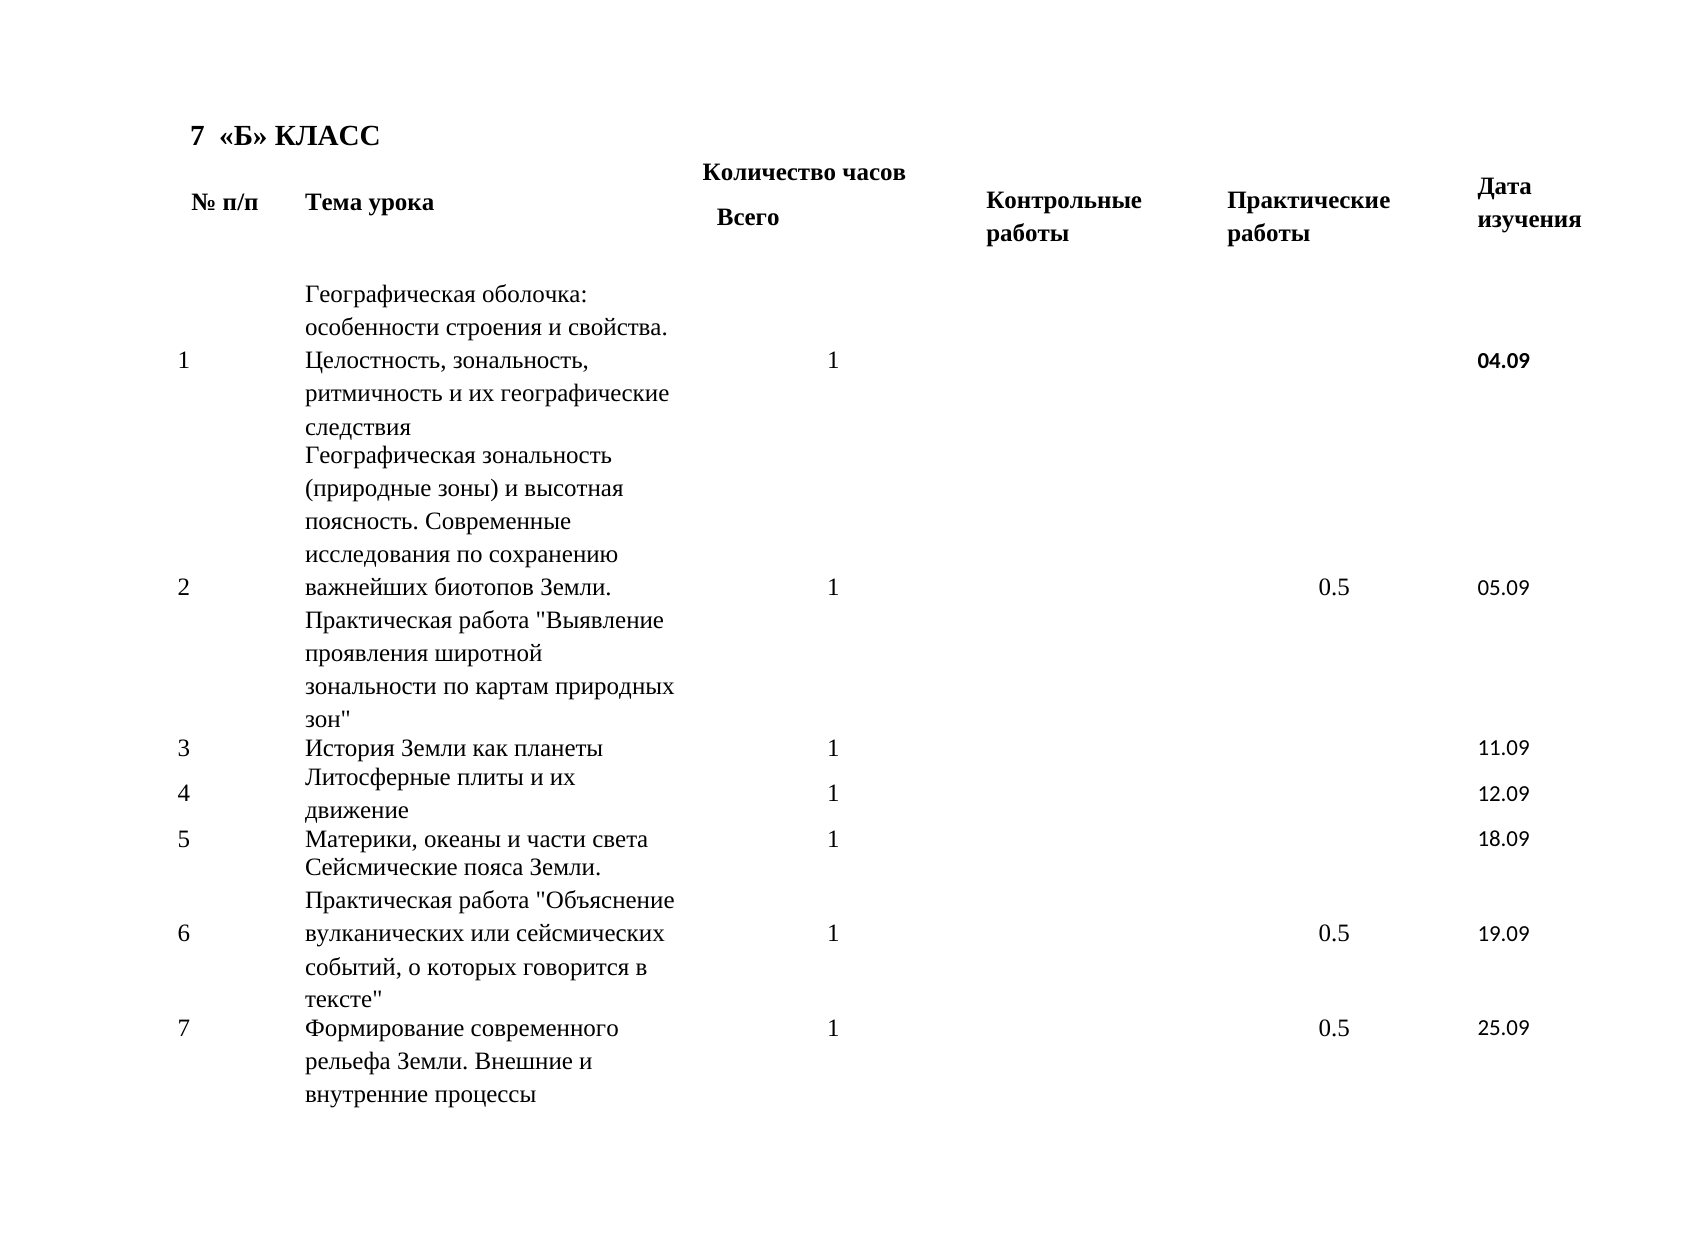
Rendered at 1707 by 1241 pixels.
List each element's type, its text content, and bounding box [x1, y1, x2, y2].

table_cell 1 [166, 280, 279, 440]
table_cell Контрольные работы [961, 185, 1202, 279]
table_cell Материки, океаны и части света [280, 824, 691, 852]
table_cell 05.09 [1452, 440, 1628, 733]
table_cell [961, 280, 1202, 440]
table_cell 1 [691, 733, 961, 762]
table_cell Географическая зональность (природные зоны) и высотная поясность. Современные исследования по сохранению важнейших биотопов Земли. Практическая работа "Выявление проявления широтной зональности по картам природных зон" [280, 440, 691, 733]
table_cell 0.5 [1202, 440, 1452, 733]
table_cell 1 [691, 824, 961, 852]
table_cell 5 [166, 824, 279, 852]
table_cell 11.09 [1452, 733, 1628, 762]
table_cell [961, 1013, 1202, 1108]
table_cell 1 [691, 280, 961, 440]
table_cell [1202, 733, 1452, 762]
table_cell 0.5 [1202, 1013, 1452, 1108]
table_cell История Земли как планеты [280, 733, 691, 762]
table_cell Формирование современного рельефа Земли. Внешние и внутренние процессы [280, 1013, 691, 1108]
table_cell 6 [166, 853, 279, 1013]
table_cell 19.09 [1452, 853, 1628, 1013]
table_cell Литосферные плиты и их движение [280, 762, 691, 824]
table_cell [1202, 762, 1452, 824]
table_cell Практические работы [1202, 185, 1452, 279]
text 7 «Б» КЛАСС [190, 118, 1618, 152]
table_cell Географическая оболочка: особенности строения и свойства. Целостность, зональность, ритмичность и их географические следствия [280, 280, 691, 440]
table_header № п/п [166, 157, 279, 279]
table_cell 04.09 [1452, 280, 1628, 440]
table_cell 1 [691, 853, 961, 1013]
table_cell 18.09 [1452, 824, 1628, 852]
table_cell [961, 762, 1202, 824]
table_cell 3 [166, 733, 279, 762]
table_header Тема урока [280, 157, 691, 279]
table_cell 1 [691, 762, 961, 824]
table_cell [961, 853, 1202, 1013]
table_cell 7 [166, 1013, 279, 1108]
table_cell 4 [166, 762, 279, 824]
table_cell [961, 824, 1202, 852]
table_cell 1 [691, 440, 961, 733]
table_header Количество часов [691, 157, 1452, 185]
table_cell [961, 733, 1202, 762]
table_header Дата изучения [1452, 157, 1628, 279]
table_cell 2 [166, 440, 279, 733]
table_cell Всего [691, 185, 961, 279]
table_cell 1 [691, 1013, 961, 1108]
table_cell Сейсмические пояса Земли. Практическая работа "Объяснение вулканических или сейсмических событий, о которых говорится в тексте" [280, 853, 691, 1013]
table_cell [961, 440, 1202, 733]
table_cell 12.09 [1452, 762, 1628, 824]
table_cell [1202, 824, 1452, 852]
table_cell 0.5 [1202, 853, 1452, 1013]
table_cell 25.09 [1452, 1013, 1628, 1108]
table_cell [1202, 280, 1452, 440]
